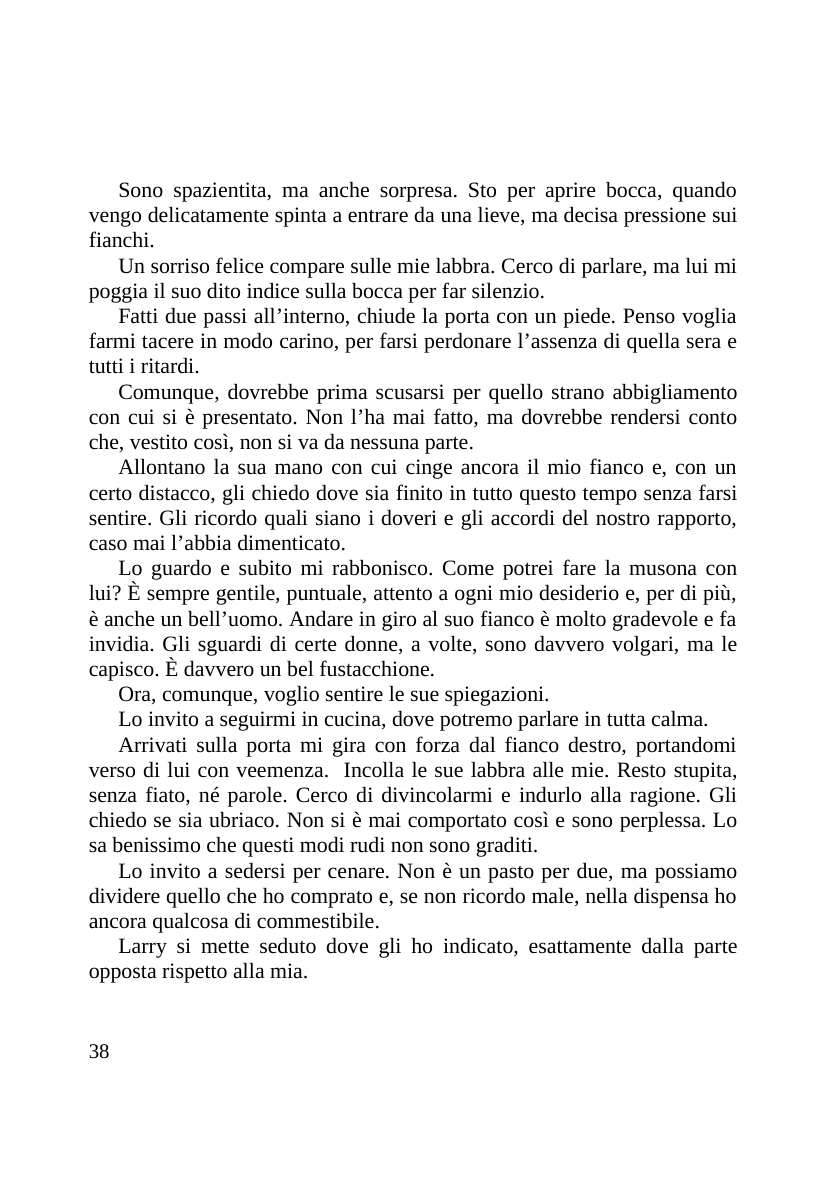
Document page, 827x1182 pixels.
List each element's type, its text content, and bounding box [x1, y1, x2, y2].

text Arrivati sulla porta mi gira con forza dal fianco destro, portandomi verso di lui con veemenza. Incolla le sue labbra alle mie. Resto stupita, senza fiato, né parole. Cerco di divincolarmi e indurlo alla ragione. Gli chiedo se sia ubriaco. Non si è mai comportato così e sono perplessa. Lo sa benissimo che questi modi rudi non sono graditi. [88, 732, 738, 858]
text Sono spazientita, ma anche sorpresa. Sto per aprire bocca, quando vengo delicatamente spinta a entrare da una lieve, ma decisa pressione sui fianchi. [88, 177, 738, 253]
text Lo invito a sedersi per cenare. Non è un pasto per due, ma possiamo dividere quello che ho comprato e, se non ricordo male, nella dispensa ho ancora qualcosa di commestibile. [88, 858, 738, 933]
text Larry si mette seduto dove gli ho indicato, esattamente dalla parte opposta rispetto alla mia. [88, 933, 738, 984]
text Lo guardo e subito mi rabbonisco. Come potrei fare la musona con lui? È sempre gentile, puntuale, attento a ogni mio desiderio e, per di più, è anche un bell’uomo. Andare in giro al suo fianco è molto gradevole e fa invidia. Gli sguardi di certe donne, a volte, sono davvero volgari, ma le capisco. È davvero un bel fustacchione. [88, 555, 738, 681]
text Allontano la sua mano con cui cinge ancora il mio fianco e, con un certo distacco, gli chiedo dove sia finito in tutto questo tempo senza farsi sentire. Gli ricordo quali siano i doveri e gli accordi del nostro rapporto, caso mai l’abbia dimenticato. [88, 454, 738, 555]
text Ora, comunque, voglio sentire le sue spiegazioni. [88, 681, 738, 706]
text Un sorriso felice compare sulle mie labbra. Cerco di parlare, ma lui mi poggia il suo dito indice sulla bocca per far silenzio. [88, 253, 738, 303]
text Comunque, dovrebbe prima scusarsi per quello strano abbigliamento con cui si è presentato. Non l’ha mai fatto, ma dovrebbe rendersi conto che, vestito così, non si va da nessuna parte. [88, 379, 738, 454]
text Lo invito a seguirmi in cucina, dove potremo parlare in tutta calma. [88, 706, 738, 732]
text Fatti due passi all’interno, chiude la porta con un piede. Penso voglia farmi tacere in modo carino, per farsi perdonare l’assenza di quella sera e tutti i ritardi. [88, 303, 738, 379]
